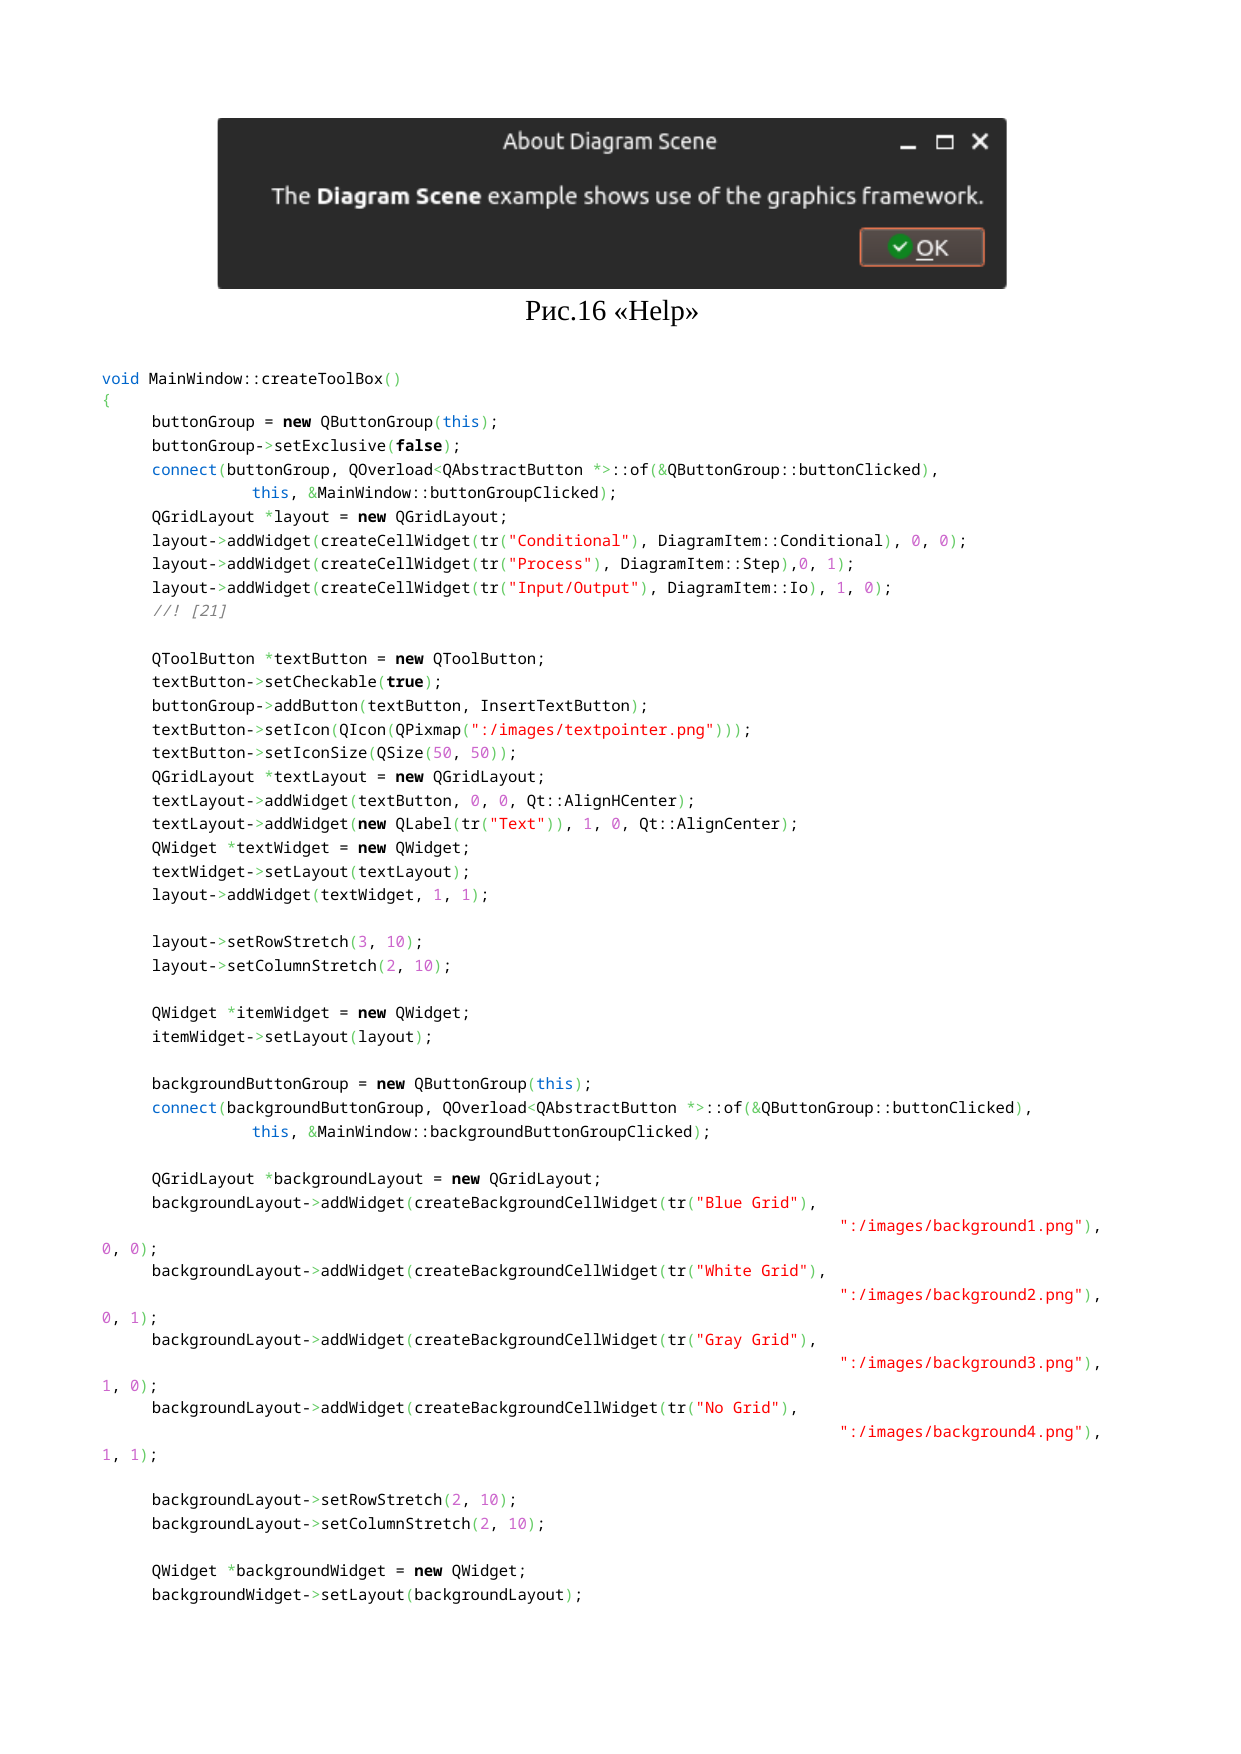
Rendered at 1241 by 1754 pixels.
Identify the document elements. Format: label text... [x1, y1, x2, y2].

text ":/images/background4.png"), 1, 1); [102, 1420, 1123, 1465]
text textButton->setCheckable(true); [102, 670, 1123, 694]
text this, &MainWindow::buttonGroupClicked); [102, 481, 1123, 505]
text backgroundWidget->setLayout(backgroundLayout); [102, 1583, 1123, 1607]
text backgroundLayout->addWidget(createBackgroundCellWidget(tr("No Grid"), [102, 1396, 1123, 1420]
text QWidget *backgroundWidget = new QWidget; [102, 1559, 1123, 1583]
text ":/images/background1.png"), 0, 0); [102, 1214, 1123, 1259]
text buttonGroup = new QButtonGroup(this); [102, 410, 1123, 434]
text void MainWindow::createToolBox() [102, 368, 1123, 389]
text QGridLayout *backgroundLayout = new QGridLayout; [102, 1167, 1123, 1191]
text ":/images/background3.png"), 1, 0); [102, 1351, 1123, 1396]
text QWidget *itemWidget = new QWidget; [102, 1001, 1123, 1025]
text ":/images/background2.png"), 0, 1); [102, 1283, 1123, 1328]
text backgroundLayout->setRowStretch(2, 10); [102, 1488, 1123, 1512]
text layout->setRowStretch(3, 10); [102, 931, 1123, 954]
text buttonGroup->setExclusive(false); [102, 434, 1123, 458]
text connect(backgroundButtonGroup, QOverload<QAbstractButton *>::of(&QButtonGroup::buttonClicked), [102, 1096, 1123, 1120]
text connect(buttonGroup, QOverload<QAbstractButton *>::of(&QButtonGroup::buttonClicked), [102, 458, 1123, 481]
text backgroundLayout->addWidget(createBackgroundCellWidget(tr("White Grid"), [102, 1259, 1123, 1283]
text layout->addWidget(textWidget, 1, 1); [102, 883, 1123, 907]
text QToolButton *textButton = new QToolButton; [102, 647, 1123, 670]
text buttonGroup->addButton(textButton, InsertTextButton); [102, 694, 1123, 718]
text backgroundLayout->setColumnStretch(2, 10); [102, 1512, 1123, 1536]
text layout->addWidget(createCellWidget(tr("Process"), DiagramItem::Step),0, 1); [102, 552, 1123, 576]
text backgroundLayout->addWidget(createBackgroundCellWidget(tr("Gray Grid"), [102, 1328, 1123, 1351]
text layout->setColumnStretch(2, 10); [102, 954, 1123, 978]
text QWidget *textWidget = new QWidget; [102, 836, 1123, 859]
text { [102, 389, 1123, 410]
text layout->addWidget(createCellWidget(tr("Input/Output"), DiagramItem::Io), 1, 0); [102, 576, 1123, 599]
text QGridLayout *layout = new QGridLayout; [102, 505, 1123, 528]
text textLayout->addWidget(new QLabel(tr("Text")), 1, 0, Qt::AlignCenter); [102, 812, 1123, 836]
text textLayout->addWidget(textButton, 0, 0, Qt::AlignHCenter); [102, 789, 1123, 812]
text layout->addWidget(createCellWidget(tr("Conditional"), DiagramItem::Conditional), 0, 0); [102, 528, 1123, 552]
text backgroundLayout->addWidget(createBackgroundCellWidget(tr("Blue Grid"), [102, 1191, 1123, 1214]
text textButton->setIconSize(QSize(50, 50)); [102, 741, 1123, 765]
text Рис.16 «Help» [102, 289, 1123, 327]
text textButton->setIcon(QIcon(QPixmap(":/images/textpointer.png"))); [102, 718, 1123, 741]
text itemWidget->setLayout(layout); [102, 1025, 1123, 1049]
text this, &MainWindow::backgroundButtonGroupClicked); [102, 1120, 1123, 1143]
text backgroundButtonGroup = new QButtonGroup(this); [102, 1072, 1123, 1096]
picture [217, 118, 1007, 289]
text QGridLayout *textLayout = new QGridLayout; [102, 765, 1123, 789]
text //! [21] [102, 599, 1123, 623]
text textWidget->setLayout(textLayout); [102, 859, 1123, 883]
